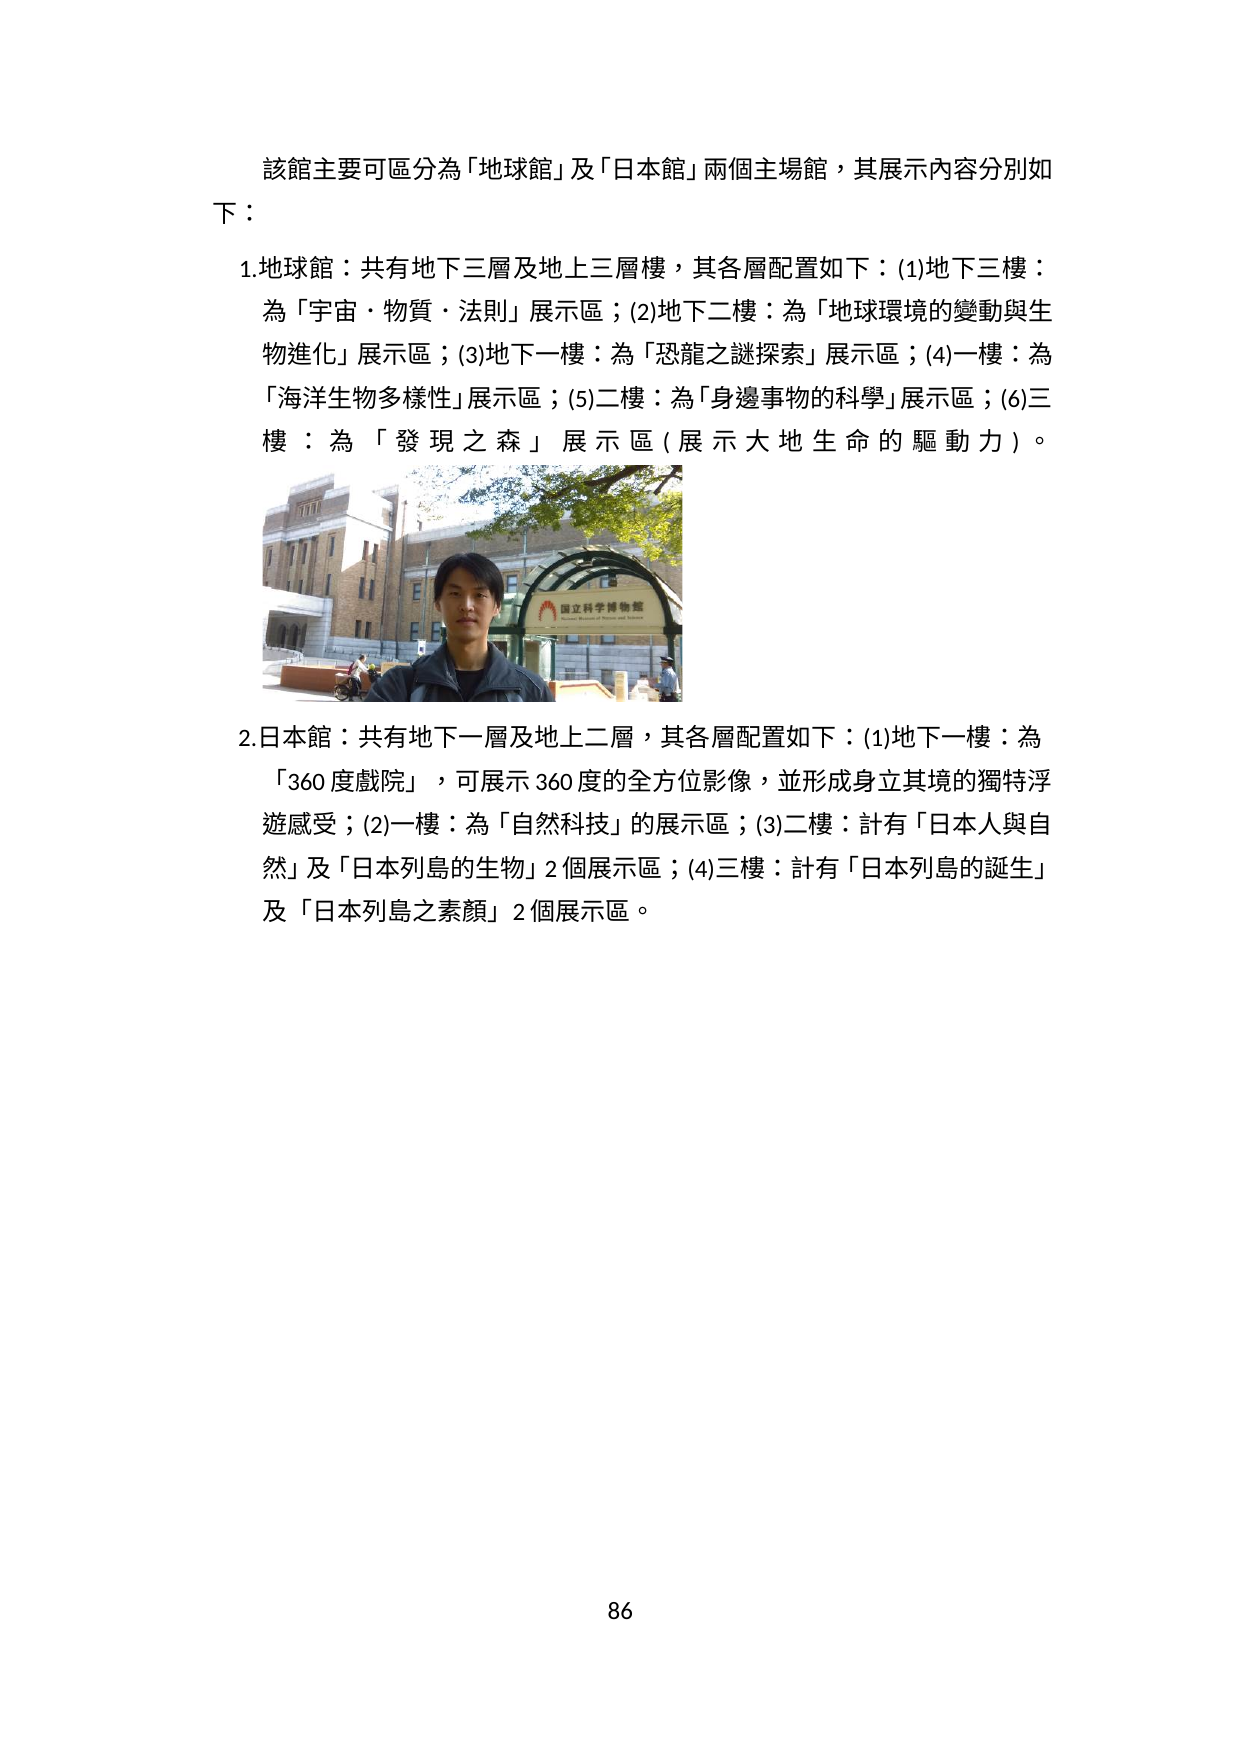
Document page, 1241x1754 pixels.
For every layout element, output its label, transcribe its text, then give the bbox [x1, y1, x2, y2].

picture [262, 465, 683, 702]
text 1.地球館：共有地下三層及地上三層樓，其各層配置如下：(1)地下三樓：為「宇宙．物質．法則」展示區；(2)地下二樓：為「地球環境的變動與生物進化」展示區；(3)地下一樓：為「恐龍之謎探索」展示區；(4)一樓：為「海洋生物多樣性」展示區；(5)二樓：為「身邊事物的科學」展示區；(6)三樓：為「發現之森」展示區(展示大地生命的驅動力)。 [187, 248, 1053, 465]
text 2.日本館：共有地下一層及地上二層，其各層配置如下：(1)地下一樓：為「360度戲院」，可展示360度的全方位影像，並形成身立其境的獨特浮遊感受；(2)一樓：為「自然科技」的展示區；(3)二樓：計有「日本人與自然」及「日本列島的生物」2個展示區；(4)三樓：計有「日本列島的誕生」及「日本列島之素顏」2個展示區。 [187, 718, 1053, 928]
text 該館主要可區分為「地球館」及「日本館」兩個主場館，其展示內容分別如下： [187, 150, 1053, 230]
